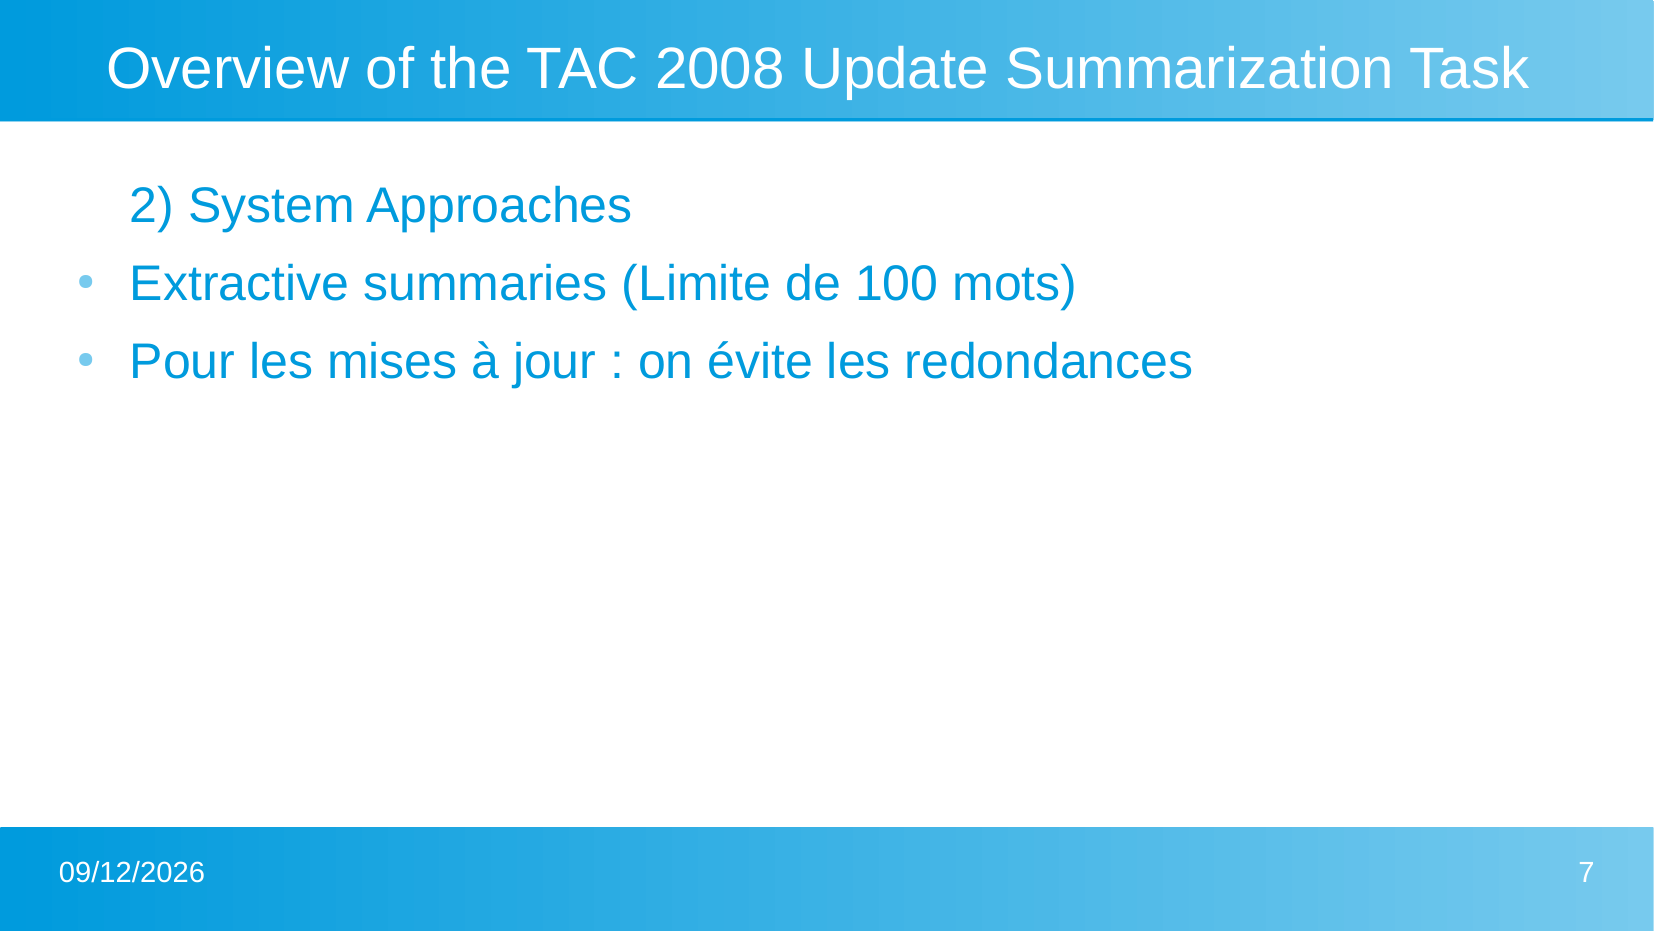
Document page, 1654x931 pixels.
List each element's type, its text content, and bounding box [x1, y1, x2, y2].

list 2) System Approaches Extractive summaries (Limite de 100 mots) Pour les mises à jour : on évite les redondances [59, 177, 1595, 768]
title Overview of the TAC 2008 Update Summarization Task [59, 29, 1595, 108]
